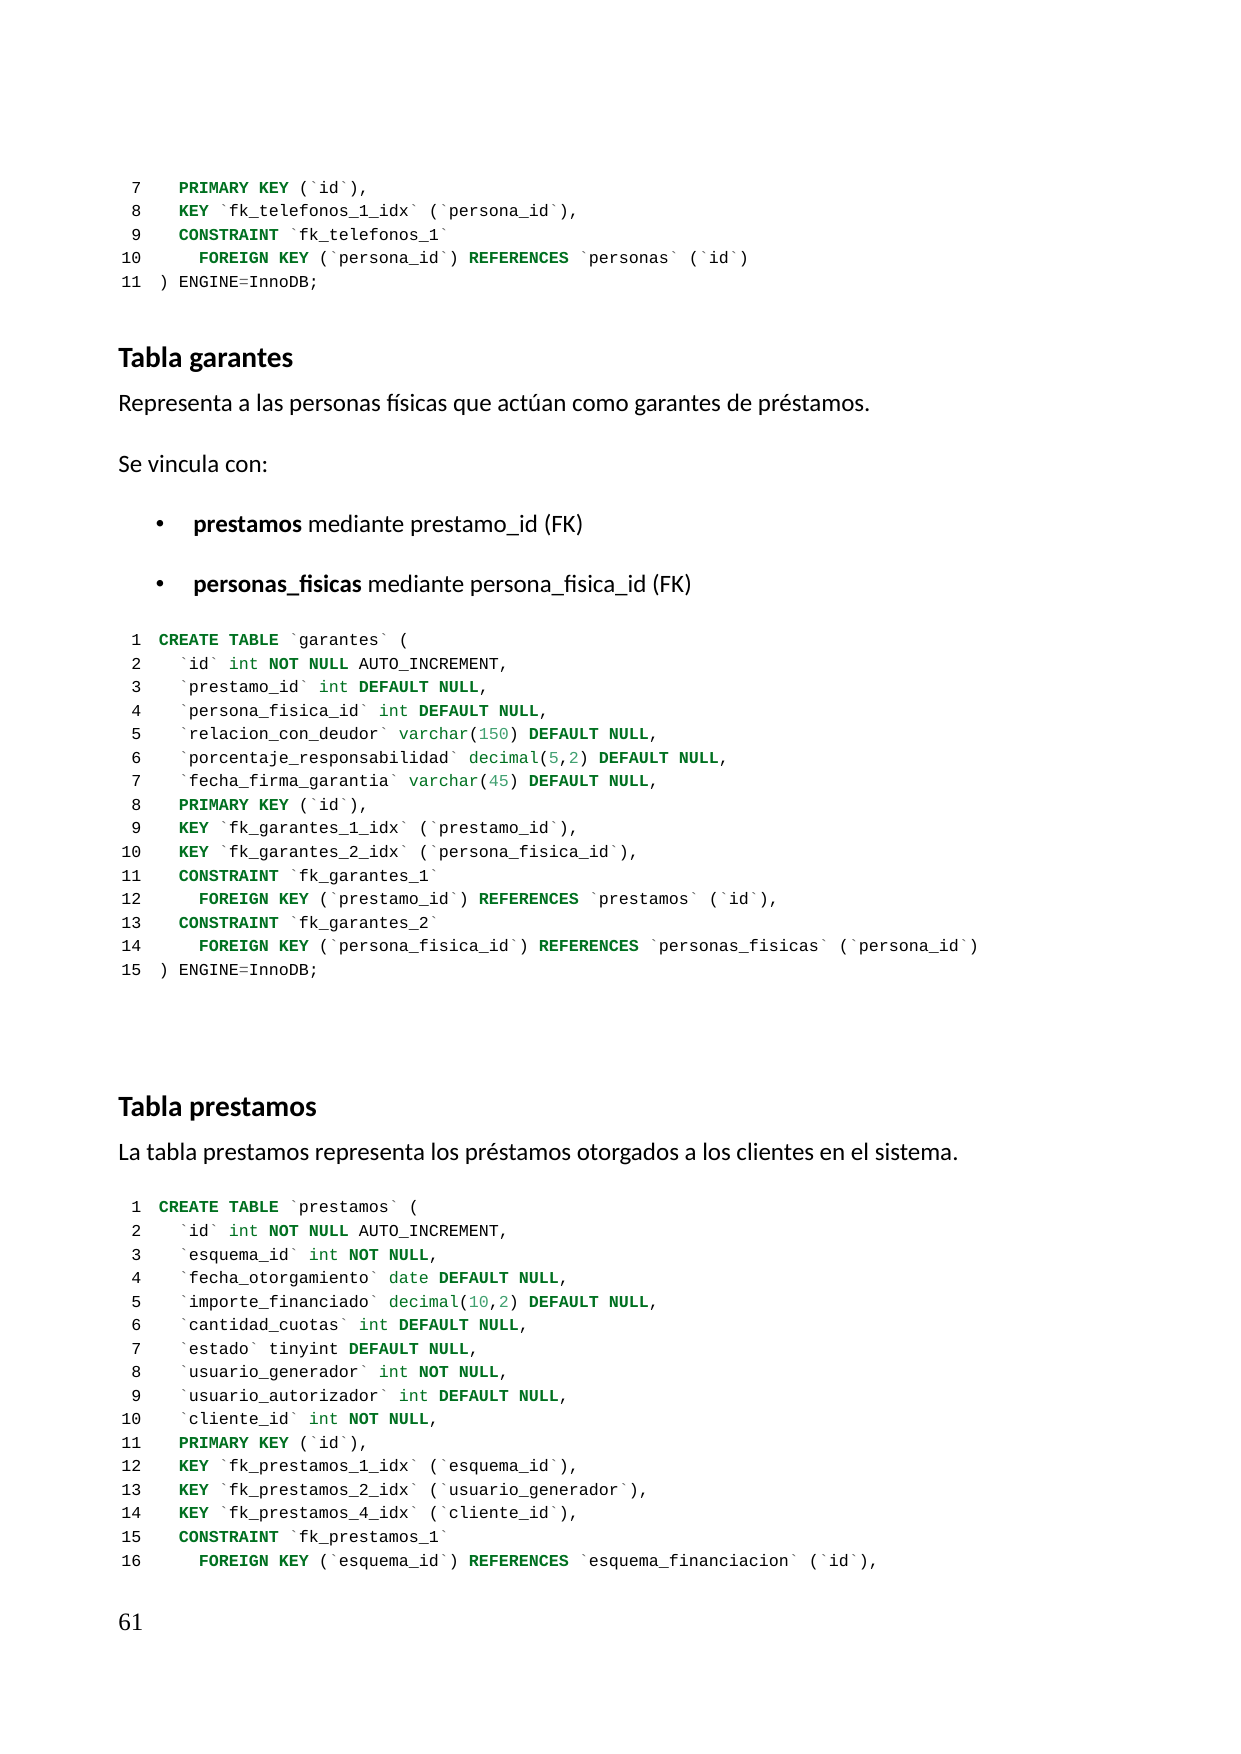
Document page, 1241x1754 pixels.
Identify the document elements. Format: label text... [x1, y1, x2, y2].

text Representa a las personas físicas que actúan como garantes de préstamos. [118, 388, 1122, 418]
list personas_fisicas mediante persona_fisica_id (FK) [156, 568, 1122, 599]
subtitle Tabla garantes [118, 339, 1122, 375]
table_header CREATE TABLE `prestamos` ( `id` int NOT NULL AUTO_INCREMENT, `esquema_id` int NOT NULL, `fecha_otorgamiento` date DEFAULT NULL, `importe_financiado` decimal(10,2) DEFAULT NULL, `cantidad_cuotas` int DEFAULT NULL, `estado` tinyint DEFAULT NULL, `usuario_generador` int NOT NULL, `usuario_autorizador` int DEFAULT NULL, `cliente_id` int NOT NULL, PRIMARY KEY (`id`), KEY `fk_prestamos_1_idx` (`esquema_id`), KEY `fk_prestamos_2_idx` (`usuario_generador`), KEY `fk_prestamos_4_idx` (`cliente_id`), CONSTRAINT `fk_prestamos_1` FOREIGN KEY (`esquema_id`) REFERENCES `esquema_financiacion` (`id`), [156, 1196, 1071, 1574]
table_header 1 2 3 4 5 6 7 8 9 10 11 12 13 14 15 16 [118, 1196, 156, 1574]
subtitle Tabla prestamos [118, 1087, 1122, 1123]
table_header CREATE TABLE `garantes` ( `id` int NOT NULL AUTO_INCREMENT, `prestamo_id` int DEFAULT NULL, `persona_fisica_id` int DEFAULT NULL, `relacion_con_deudor` varchar(150) DEFAULT NULL, `porcentaje_responsabilidad` decimal(5,2) DEFAULT NULL, `fecha_firma_garantia` varchar(45) DEFAULT NULL, PRIMARY KEY (`id`), KEY `fk_garantes_1_idx` (`prestamo_id`), KEY `fk_garantes_2_idx` (`persona_fisica_id`), CONSTRAINT `fk_garantes_1` FOREIGN KEY (`prestamo_id`) REFERENCES `prestamos` (`id`), CONSTRAINT `fk_garantes_2` FOREIGN KEY (`persona_fisica_id`) REFERENCES `personas_fisicas` (`persona_id`) ) ENGINE=InnoDB; [156, 629, 1122, 1013]
list prestamos mediante prestamo_id (FK) [156, 508, 1122, 539]
text Se vincula con: [118, 448, 1122, 478]
table_header PRIMARY KEY (`id`), KEY `fk_telefonos_1_idx` (`persona_id`), CONSTRAINT `fk_telefonos_1` FOREIGN KEY (`persona_id`) REFERENCES `personas` (`id`) ) ENGINE=InnoDB; [156, 176, 909, 325]
table_header 1 2 3 4 5 6 7 8 9 10 11 12 13 14 15 [118, 629, 156, 1013]
table_header 7 8 9 10 11 [118, 176, 156, 325]
text La tabla prestamos representa los préstamos otorgados a los clientes en el sistema. [118, 1136, 1122, 1166]
